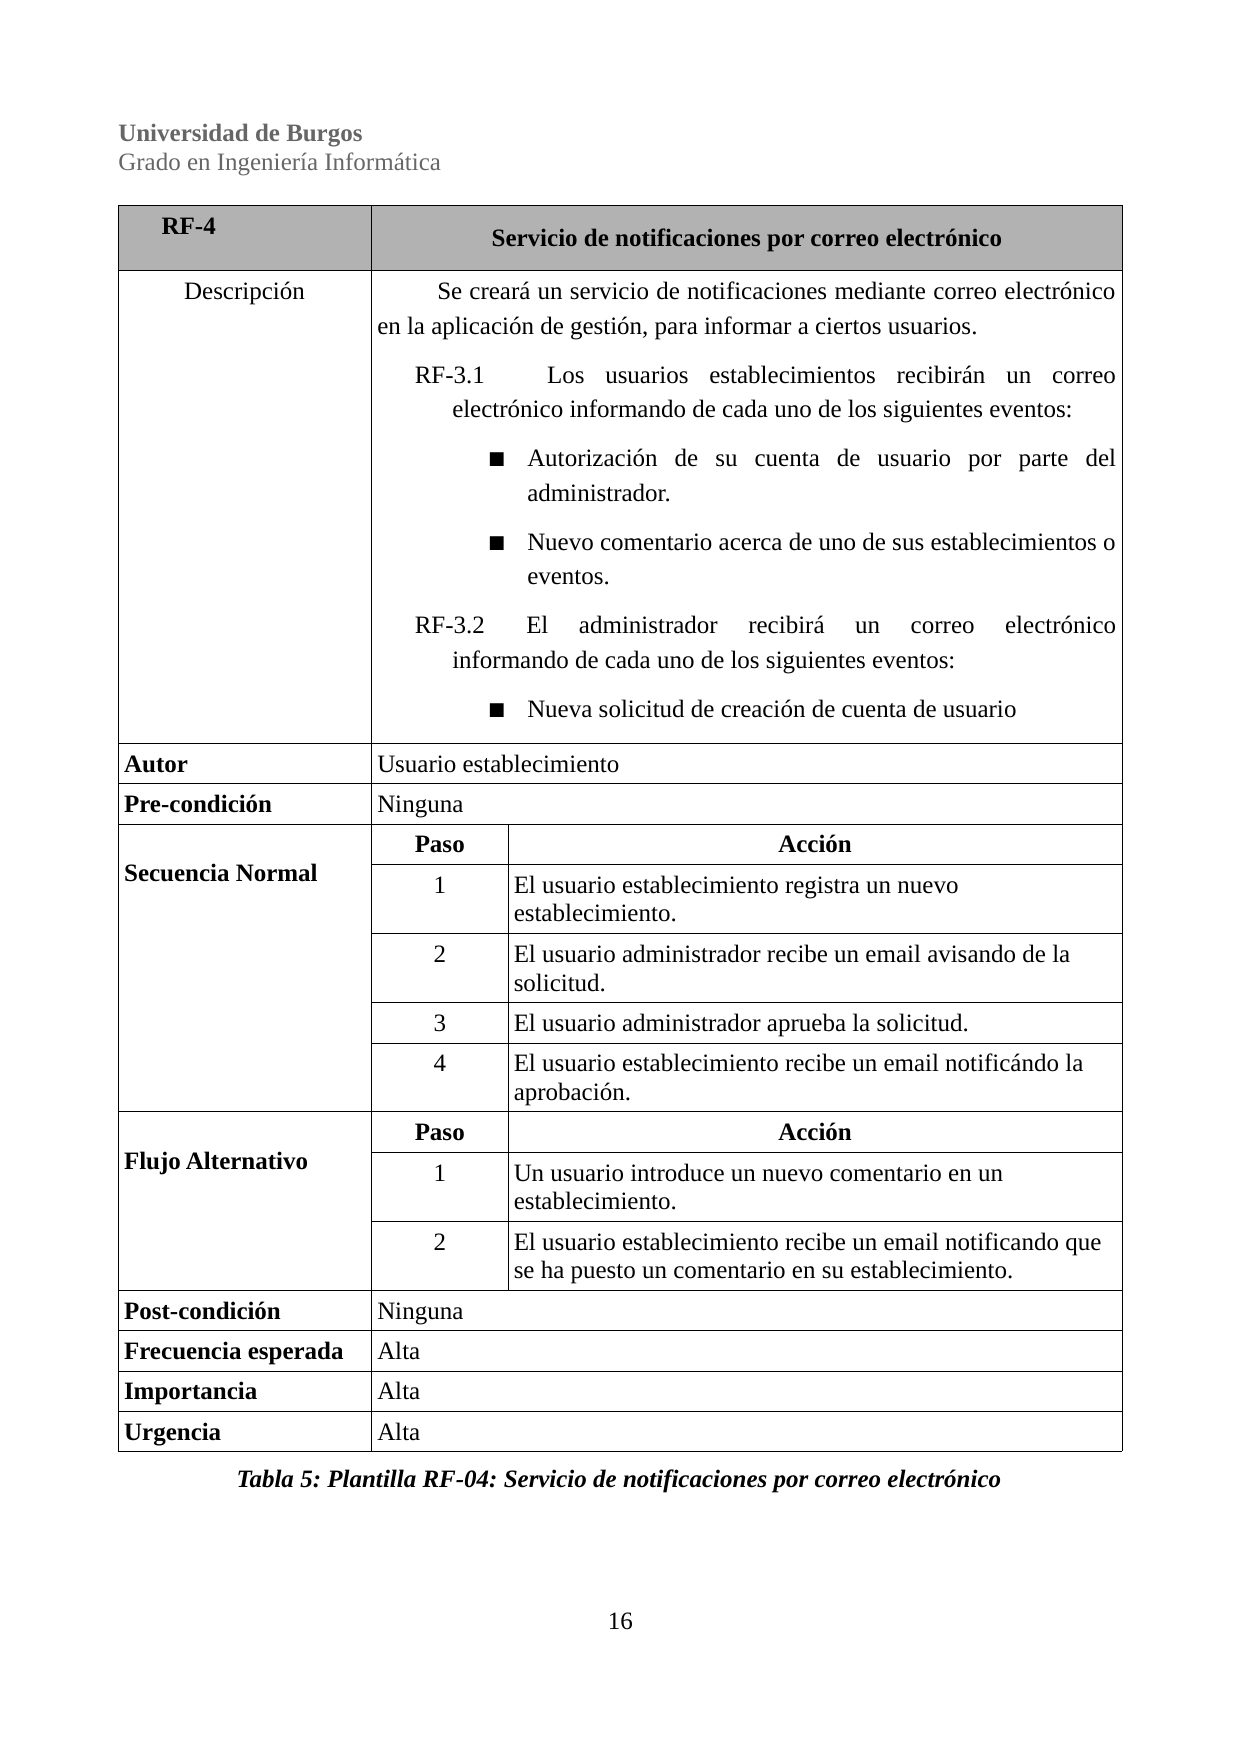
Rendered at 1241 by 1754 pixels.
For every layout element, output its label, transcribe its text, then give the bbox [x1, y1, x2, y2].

table_cell Secuencia Normal [119, 825, 371, 1111]
table_cell Paso [372, 825, 508, 864]
table_cell Urgencia [119, 1412, 371, 1451]
table_cell El usuario administrador recibe un email avisando de la solicitud. [509, 934, 1122, 1002]
table_cell Acción [509, 1112, 1122, 1152]
table_cell Ninguna [372, 784, 1122, 824]
table_cell Un usuario introduce un nuevo comentario en un establecimiento. [509, 1153, 1122, 1221]
table_cell Alta [372, 1331, 1122, 1371]
table_cell El usuario establecimiento registra un nuevo establecimiento. [509, 865, 1122, 933]
table_cell Importancia [119, 1372, 371, 1411]
table_cell Pre-condición [119, 784, 371, 824]
table_cell Paso [372, 1112, 508, 1152]
table_cell El usuario establecimiento recibe un email notificándo la aprobación. [509, 1044, 1122, 1111]
table_cell 1 [372, 1153, 508, 1221]
table_cell 3 [372, 1003, 508, 1042]
table_cell 1 [372, 865, 508, 933]
table_cell Se creará un servicio de notificaciones mediante correo electrónico en la aplicación de gestión, para informar a ciertos usuarios. Los usuarios establecimientos recibirán un correo electrónico informando de cada uno de los siguientes eventos: Autorización de su cuenta de usuario por parte del administrador. Nuevo comentario acerca de uno de sus establecimientos o eventos. El administrador recibirá un correo electrónico informando de cada uno de los siguientes eventos: Nueva solicitud de creación de cuenta de usuario [372, 271, 1122, 743]
table_cell Alta [372, 1412, 1122, 1451]
table_cell Usuario establecimiento [372, 744, 1122, 783]
table_cell Post-condición [119, 1291, 371, 1330]
table_header [119, 206, 371, 270]
table_cell 4 [372, 1044, 508, 1111]
table_cell 2 [372, 1222, 508, 1290]
table_cell Flujo Alternativo [119, 1112, 371, 1290]
table_cell Descripción [119, 271, 371, 743]
table_cell El usuario administrador aprueba la solicitud. [509, 1003, 1122, 1042]
table_cell El usuario establecimiento recibe un email notificando que se ha puesto un comentario en su establecimiento. [509, 1222, 1122, 1290]
table_cell 2 [372, 934, 508, 1002]
table_cell Ninguna [372, 1291, 1122, 1330]
table_header Servicio de notificaciones por correo electrónico [372, 206, 1122, 270]
table_cell Autor [119, 744, 371, 783]
table_cell Frecuencia esperada [119, 1331, 371, 1371]
table_cell Acción [509, 825, 1122, 864]
table_cell Alta [372, 1372, 1122, 1411]
text Tabla 5: Plantilla RF-04: Servicio de notificaciones por correo electrónico [118, 1464, 1122, 1492]
